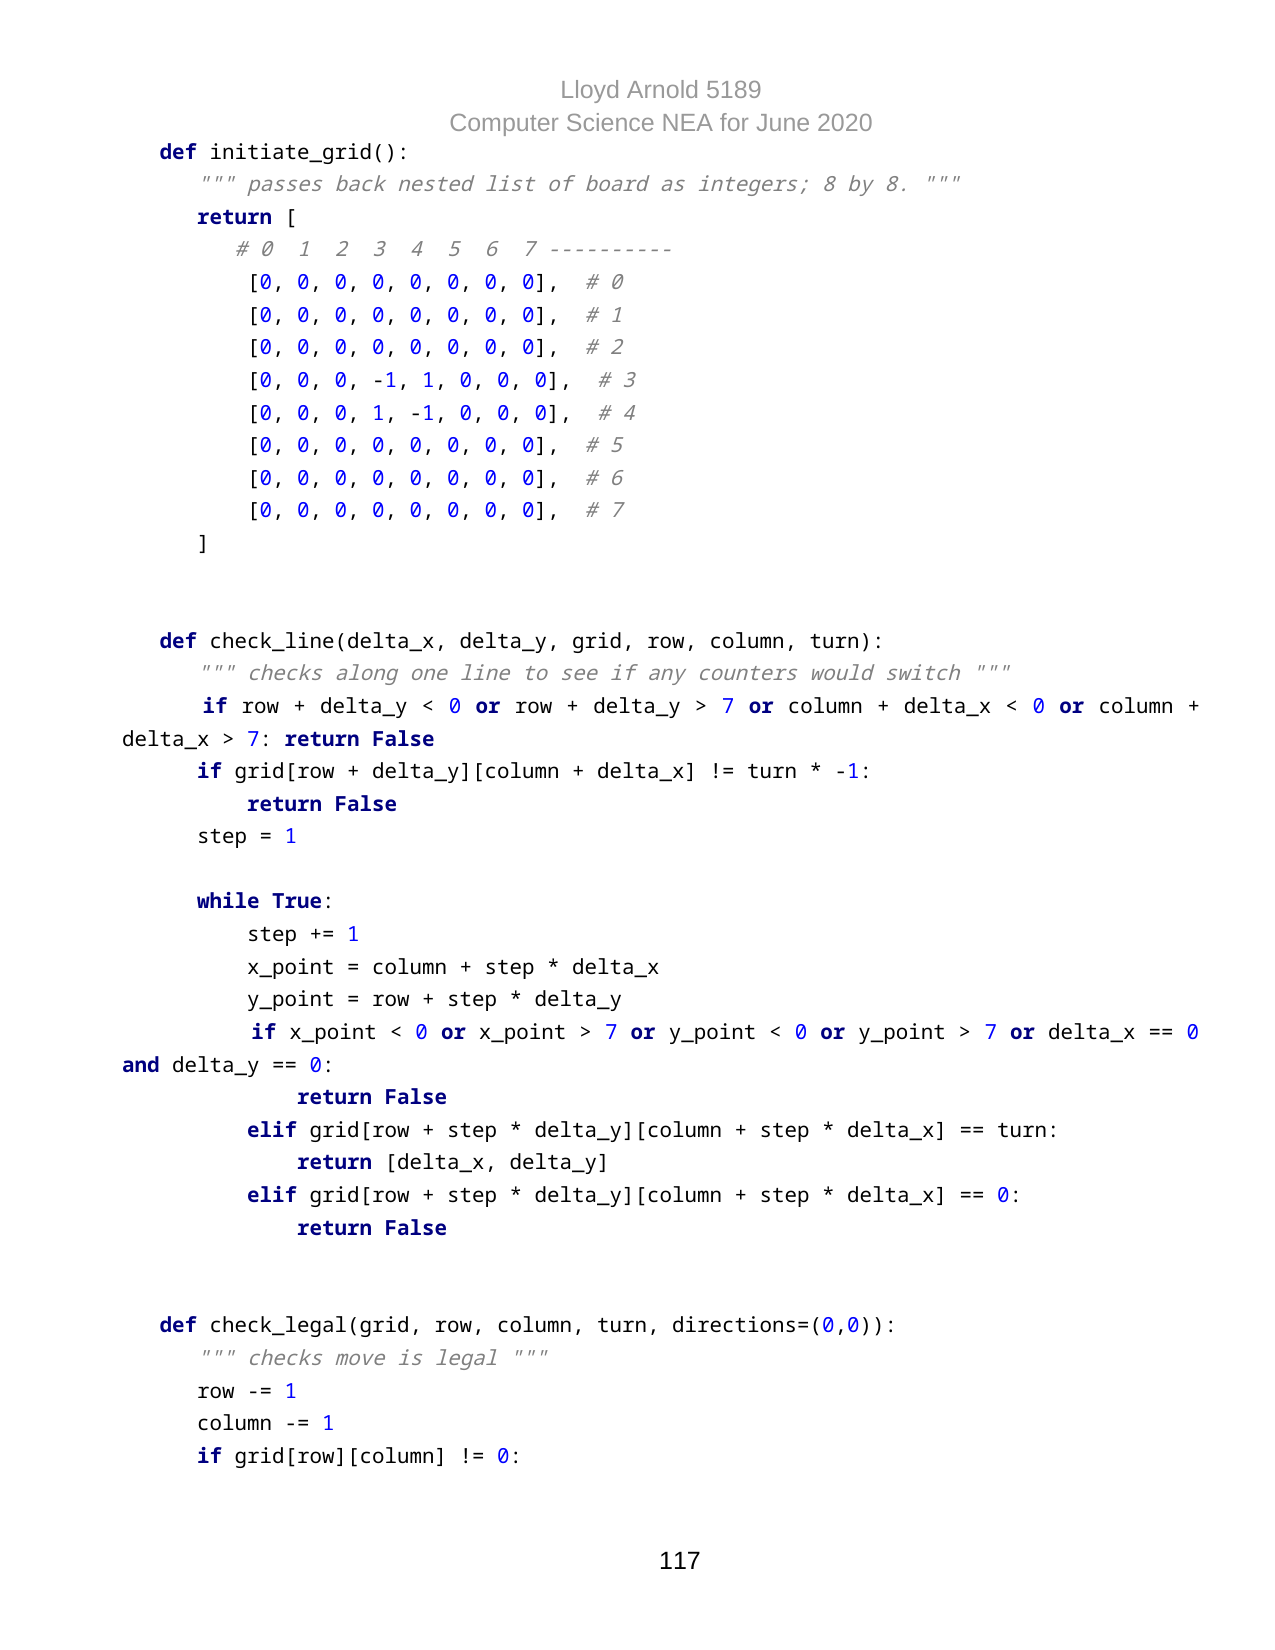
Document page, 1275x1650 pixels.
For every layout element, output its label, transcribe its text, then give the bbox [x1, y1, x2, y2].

text step = 1 [122, 821, 1200, 850]
text if x_point < 0 or x_point > 7 or y_point < 0 or y_point > 7 or delta_x == 0 and delta_y == 0: [122, 1017, 1200, 1078]
text column -= 1 [122, 1408, 1200, 1437]
text ] [122, 528, 1200, 556]
text if row + delta_y < 0 or row + delta_y > 7 or column + delta_x < 0 or column + delta_x > 7: return False [122, 691, 1200, 752]
text row -= 1 [122, 1376, 1200, 1404]
text return False [122, 1213, 1200, 1241]
text if grid[row + delta_y][column + delta_x] != turn * -1: [122, 756, 1200, 785]
text return False [122, 1082, 1200, 1111]
text elif grid[row + step * delta_y][column + step * delta_x] == 0: [122, 1180, 1200, 1208]
text [0, 0, 0, 0, 0, 0, 0, 0], # 5 [122, 430, 1200, 459]
text while True: [122, 887, 1200, 915]
text """ checks along one line to see if any counters would switch """ [122, 658, 1200, 687]
text x_point = column + step * delta_x [122, 952, 1200, 980]
text # 0 1 2 3 4 5 6 7 ---------- [122, 234, 1200, 263]
text elif grid[row + step * delta_y][column + step * delta_x] == turn: [122, 1115, 1200, 1143]
text return False [122, 789, 1200, 817]
text def initiate_grid(): [122, 137, 1200, 165]
text y_point = row + step * delta_y [122, 984, 1200, 1013]
text [0, 0, 0, 0, 0, 0, 0, 0], # 2 [122, 332, 1200, 361]
text def check_line(delta_x, delta_y, grid, row, column, turn): [122, 626, 1200, 654]
text [0, 0, 0, 1, -1, 0, 0, 0], # 4 [122, 398, 1200, 426]
text return [delta_x, delta_y] [122, 1147, 1200, 1176]
text [0, 0, 0, 0, 0, 0, 0, 0], # 1 [122, 300, 1200, 328]
text [0, 0, 0, 0, 0, 0, 0, 0], # 7 [122, 495, 1200, 524]
text [0, 0, 0, -1, 1, 0, 0, 0], # 3 [122, 365, 1200, 393]
text [0, 0, 0, 0, 0, 0, 0, 0], # 6 [122, 463, 1200, 491]
text step += 1 [122, 919, 1200, 948]
text if grid[row][column] != 0: [122, 1441, 1200, 1469]
text return [ [122, 202, 1200, 230]
text [0, 0, 0, 0, 0, 0, 0, 0], # 0 [122, 267, 1200, 296]
text """ checks move is legal """ [122, 1343, 1200, 1372]
text """ passes back nested list of board as integers; 8 by 8. """ [122, 169, 1200, 198]
text def check_legal(grid, row, column, turn, directions=(0,0)): [122, 1311, 1200, 1339]
